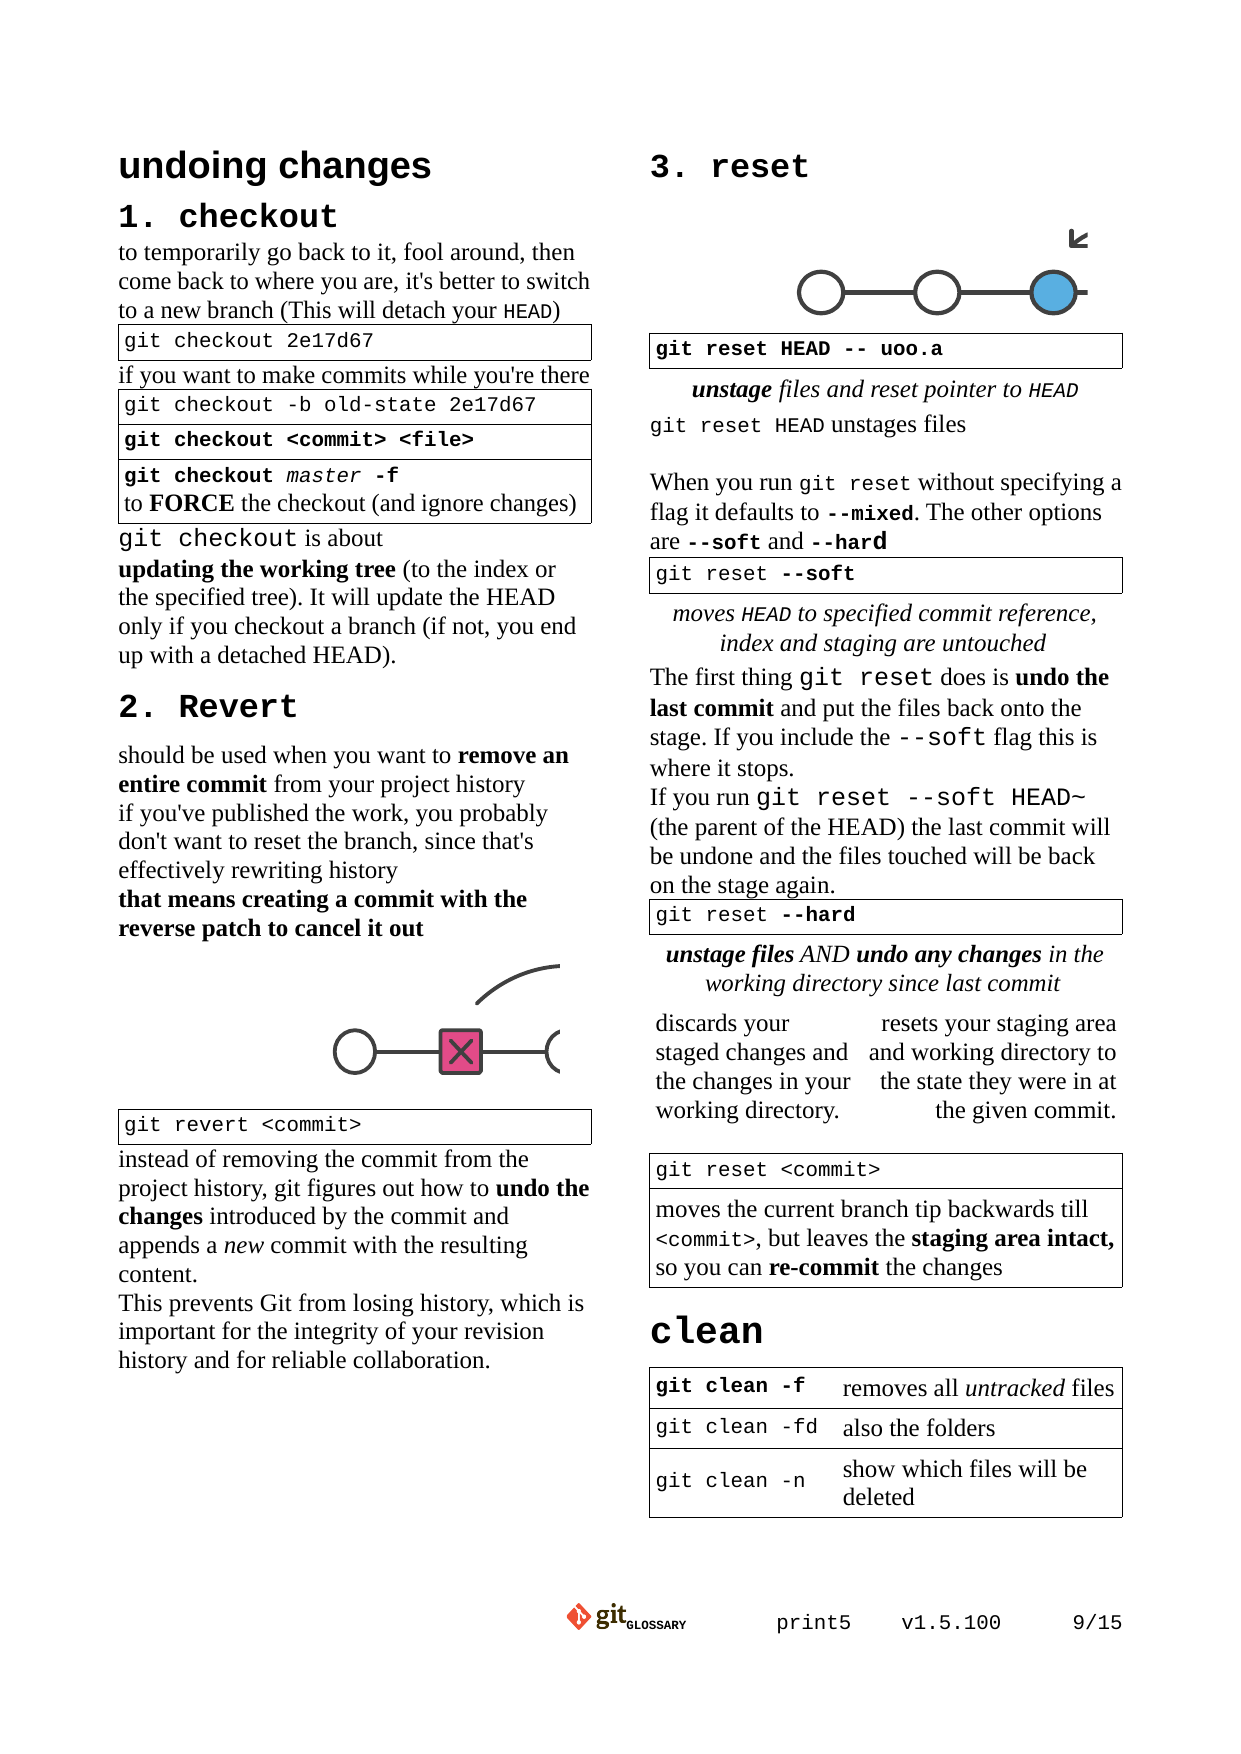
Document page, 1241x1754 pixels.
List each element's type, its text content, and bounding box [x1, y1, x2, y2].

subtitle 1. checkout [118, 199, 591, 237]
text to temporarily go back to it, fool around, then come back to where you are, it's better to switch to a new branch (This will detach your HEAD) [118, 237, 591, 324]
subtitle 2. Revert [118, 689, 591, 728]
text if you've published the work, you probably don't want to reset the branch, since that's effectively rewriting history [118, 798, 591, 884]
text updating the working tree (to the index or the specified tree). It will update the HEAD only if you checkout a branch (if not, you end up with a detached HEAD). [118, 554, 591, 669]
subtitle 3. reset [649, 149, 1122, 187]
table_header git reset HEAD -- uoo.a [650, 334, 1122, 368]
subtitle undoing changes [118, 143, 591, 187]
table_header git clean -f [650, 1368, 837, 1407]
subtitle clean [649, 1312, 1122, 1355]
table_header git checkout 2e17d67 [119, 325, 591, 359]
text that means creating a commit with the reverse patch to cancel it out [118, 884, 591, 941]
table_cell show which files will be deleted [837, 1449, 1122, 1517]
table_cell resets your staging area and working directory to the state they were in at the given commit. [858, 1003, 1122, 1129]
text git checkout is about [118, 524, 591, 554]
table_cell git clean -n [650, 1449, 837, 1517]
table_header git reset --hard [650, 900, 1122, 934]
table_cell also the folders [837, 1409, 1122, 1448]
picture [566, 1603, 627, 1630]
table_cell git checkout master -f to FORCE the checkout (and ignore changes) [119, 460, 591, 523]
table_cell moves HEAD to specified commit reference, index and staging are untouched [650, 594, 1122, 662]
table_cell unstage files AND undo any changes in the working directory since last commit [650, 935, 1122, 1003]
text The first thing git reset does is undo the last commit and put the files back onto the stage. If you include the --soft flag this is where it stops. [649, 662, 1122, 782]
table_header git reset <commit> [650, 1154, 1122, 1188]
table_cell unstage files and reset pointer to HEAD [650, 369, 1122, 409]
text If you run git reset --soft HEAD~ (the parent of the HEAD) the last commit will be undone and the files touched will be back on the stage again. [649, 782, 1122, 899]
table_cell discards your staged changes and the changes in your working directory. [650, 1003, 858, 1129]
table_header removes all untracked files [837, 1368, 1122, 1407]
table_header git reset --soft [650, 558, 1122, 592]
table_header git checkout -b old-state 2e17d67 [119, 390, 591, 424]
table_cell git checkout <commit> <file> [119, 425, 591, 459]
table_cell git clean -fd [650, 1409, 837, 1448]
text if you want to make commits while you're there [118, 361, 591, 388]
text instead of removing the commit from the project history, git figures out how to undo the changes introduced by the commit and appends a new commit with the resulting content. [118, 1145, 591, 1288]
table_cell moves the current branch tip backwards till <commit>, but leaves the staging area intact, so you can re-commit the changes [650, 1189, 1122, 1287]
text git reset HEAD unstages files [649, 409, 1122, 438]
table_header git revert <commit> [119, 1110, 591, 1144]
text should be used when you want to remove an entire commit from your project history [118, 740, 591, 798]
text When you run git reset without specifying a flag it defaults to --mixed. The other options are --soft and --hard [649, 467, 1122, 557]
text This prevents Git from losing history, which is important for the integrity of your revision history and for reliable collaboration. [118, 1288, 591, 1374]
